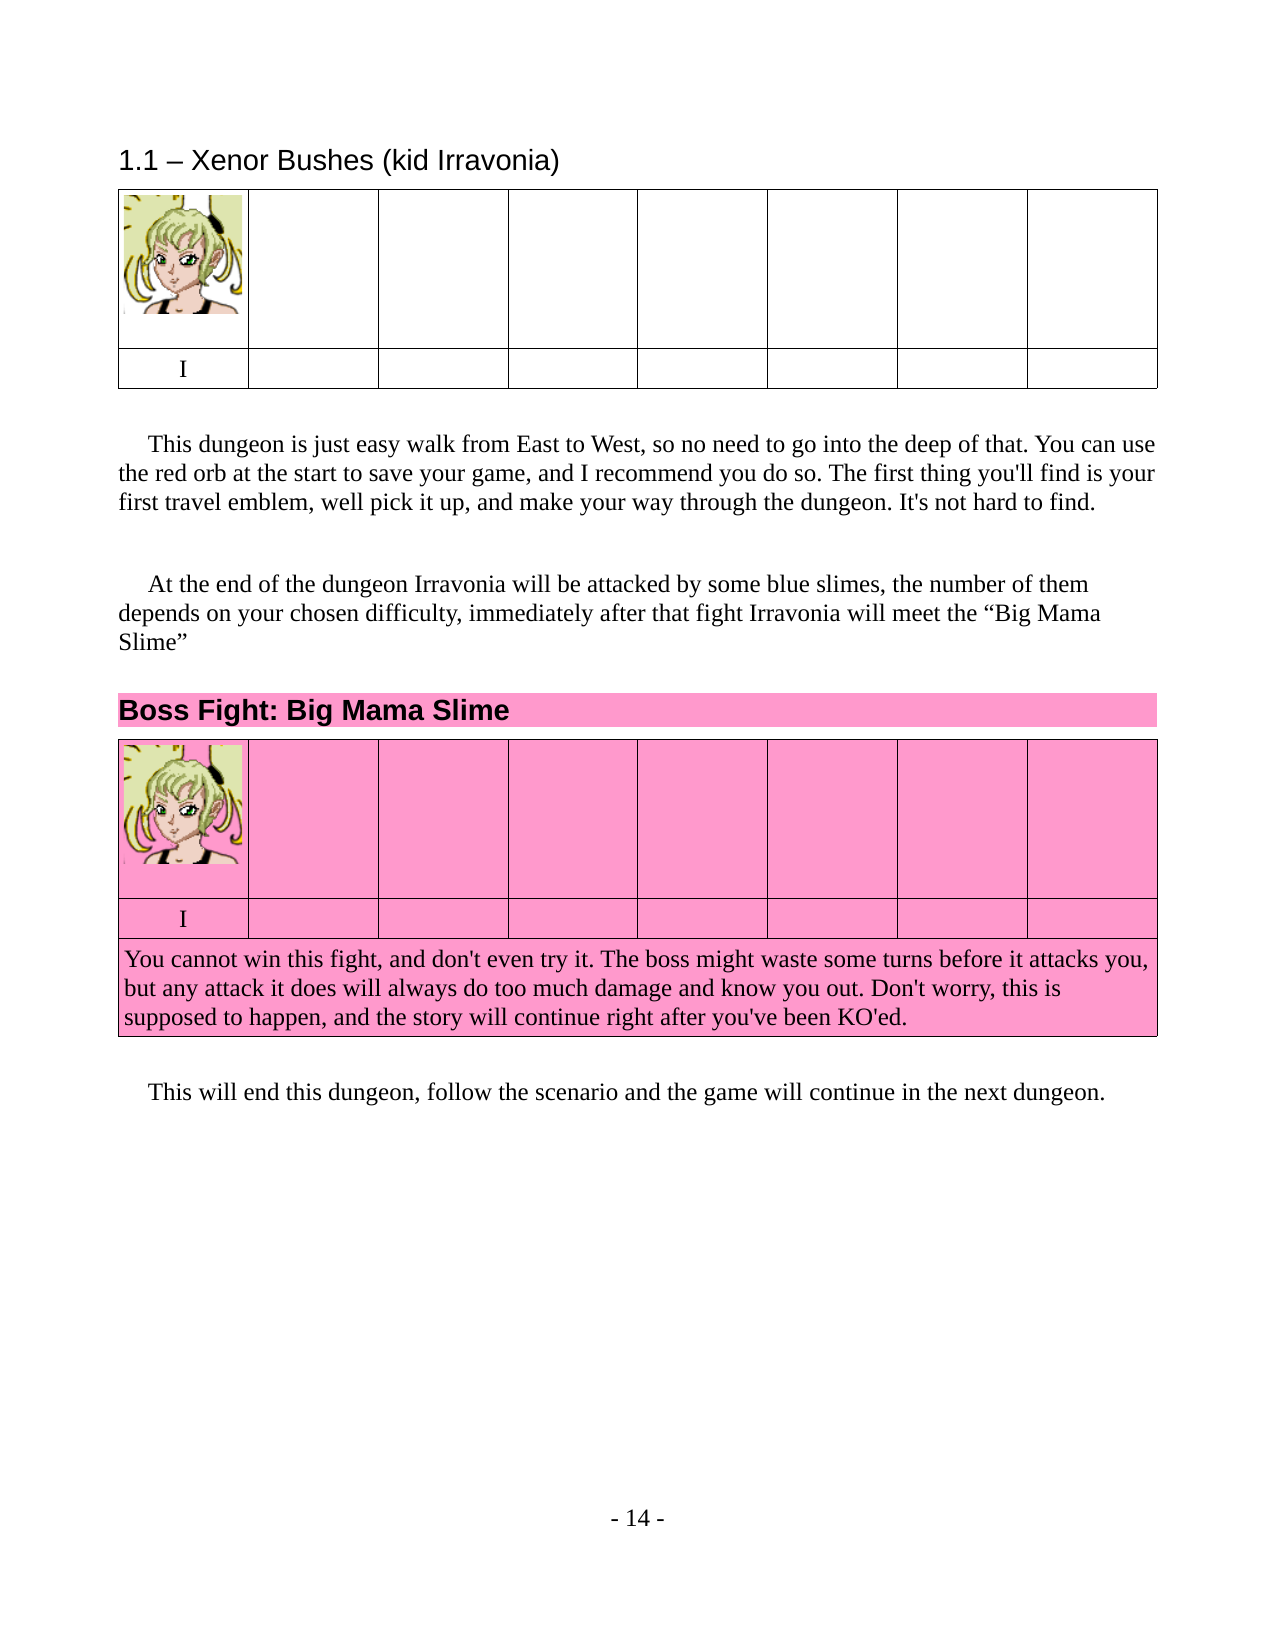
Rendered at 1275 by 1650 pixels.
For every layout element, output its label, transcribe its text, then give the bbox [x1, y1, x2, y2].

table_header [379, 740, 508, 898]
text This will end this dungeon, follow the scenario and the game will continue in the next dungeon. [118, 1077, 1157, 1106]
table_cell [249, 349, 378, 388]
table_cell [898, 349, 1027, 388]
table_header [638, 190, 767, 348]
text This dungeon is just easy walk from East to West, so no need to go into the deep of that. You can use the red orb at the start to save your game, and I recommend you do so. The first thing you'll find is your first travel emblem, well pick it up, and make your way through the dungeon. It's not hard to find. [118, 429, 1157, 516]
table_header [768, 190, 897, 348]
table_cell [379, 899, 508, 938]
table_header [898, 190, 1027, 348]
table_cell [898, 899, 1027, 938]
table_header [509, 740, 637, 898]
table_header [379, 190, 508, 348]
table_header [119, 190, 248, 348]
table_header [1028, 740, 1157, 898]
table_cell I [119, 899, 248, 938]
table_cell [379, 349, 508, 388]
picture [123, 195, 243, 314]
table_cell [1028, 349, 1157, 388]
table_cell I [119, 349, 248, 388]
text At the end of the dungeon Irravonia will be attacked by some blue slimes, the number of them depends on your chosen difficulty, immediately after that fight Irravonia will meet the “Big Mama Slime” [118, 569, 1157, 656]
table_cell [1028, 899, 1157, 938]
table_header [119, 740, 248, 863]
table_header [249, 190, 378, 348]
table_header [509, 190, 637, 348]
table_cell [638, 899, 767, 938]
table_header [1028, 190, 1157, 348]
table_header [119, 864, 248, 898]
table_header [898, 740, 1027, 898]
table_cell [768, 349, 897, 388]
table_header [768, 740, 897, 898]
subtitle 1.1 – Xenor Bushes (kid Irravonia) [118, 143, 1157, 177]
table_cell [638, 349, 767, 388]
subtitle Boss Fight: Big Mama Slime [118, 693, 1157, 727]
table_cell You cannot win this fight, and don't even try it. The boss might waste some turns before it attacks you, but any attack it does will always do too much damage and know you out. Don't worry, this is supposed to happen, and the story will continue right after you've been KO'ed. [119, 939, 1157, 1036]
table_header [638, 740, 767, 898]
table_cell [509, 349, 637, 388]
table_header [249, 740, 378, 898]
table_cell [249, 899, 378, 938]
picture [123, 745, 243, 864]
table_cell [509, 899, 637, 938]
table_cell [768, 899, 897, 938]
